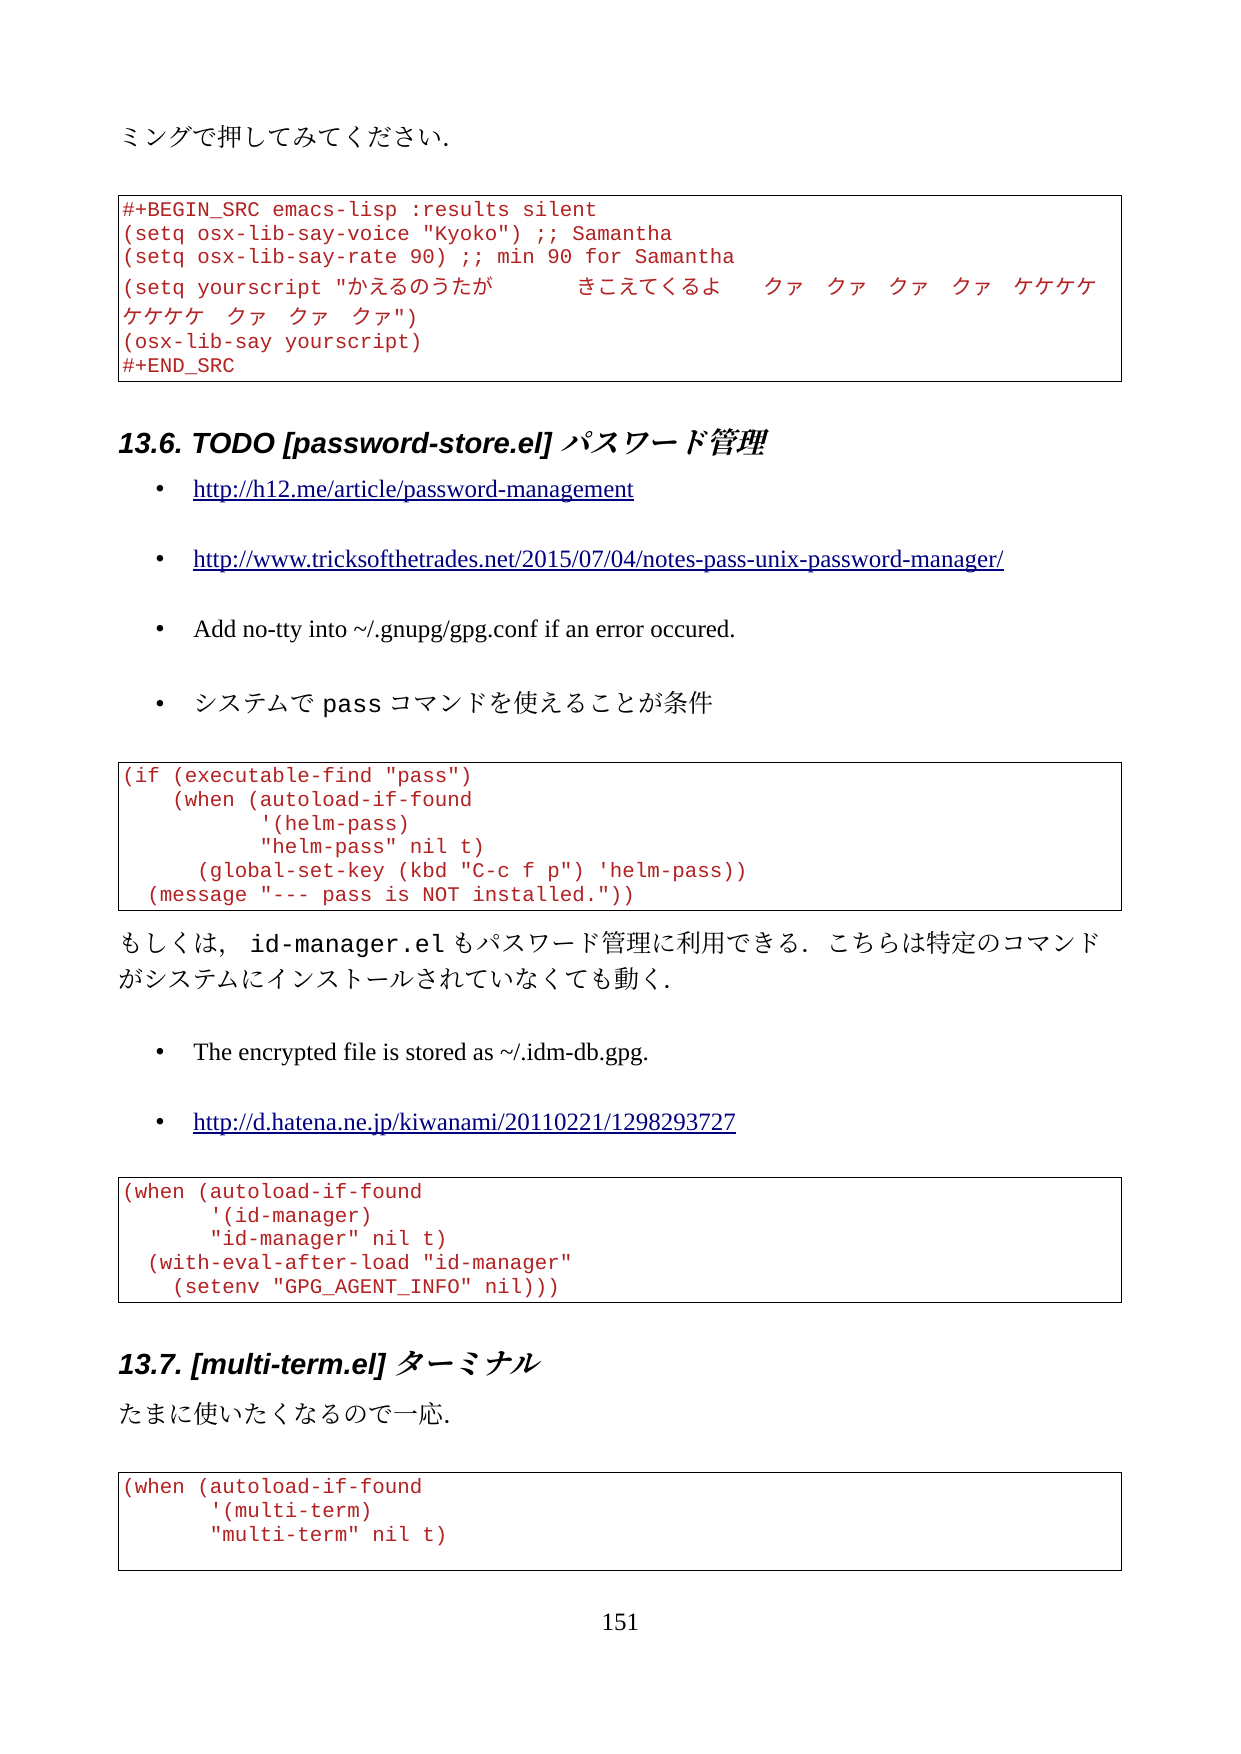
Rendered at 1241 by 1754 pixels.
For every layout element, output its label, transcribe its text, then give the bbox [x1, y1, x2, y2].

text (setq osx-lib-say-rate 90) ;; min 90 for Samantha [119, 243, 1121, 266]
text '(id-manager) [119, 1201, 1121, 1224]
text #+BEGIN_SRC emacs-lisp :results silent [119, 196, 1121, 219]
list The encrypted file is stored as ~/.idm-db.gpg. [156, 1037, 1122, 1095]
text ミングで押してみてください． [118, 118, 1122, 183]
text "id-manager" nil t) [119, 1224, 1121, 1248]
list http://d.hatena.ne.jp/kiwanami/20110221/1298293727 [156, 1107, 1122, 1165]
text (osx-lib-say yourscript) [119, 327, 1121, 351]
list http://h12.me/article/password-management [156, 474, 1122, 532]
subtitle [multi-term.el] ターミナル [118, 1341, 1122, 1383]
text もしくは， id-manager.el もパスワード管理に利用できる．こちらは特定のコマンドがシステムにインストールされていなくても動く． [118, 924, 1122, 1025]
text #+END_SRC [119, 351, 1121, 381]
list システムで pass コマンドを使えることが条件 [156, 684, 1122, 749]
text (global-set-key (kbd "C-c f p") 'helm-pass)) [119, 856, 1121, 880]
text "multi-term" nil t) [119, 1519, 1121, 1543]
text (when (autoload-if-found [119, 785, 1121, 809]
text (when (autoload-if-found [119, 1473, 1121, 1496]
subtitle TODO [password-store.el] パスワード管理 [118, 420, 1122, 462]
list Add no-tty into ~/.gnupg/gpg.conf if an error occured. [156, 614, 1122, 672]
text (with-eval-after-load "id-manager" [119, 1248, 1121, 1272]
text '(helm-pass) [119, 809, 1121, 832]
text (when (autoload-if-found [119, 1178, 1121, 1201]
text (setenv "GPG_AGENT_INFO" nil))) [119, 1272, 1121, 1302]
text たまに使いたくなるので一応． [118, 1395, 1122, 1460]
text '(multi-term) [119, 1496, 1121, 1519]
text (if (executable-find "pass") [119, 763, 1121, 785]
text (setq yourscript "かえるのうたが きこえてくるよ クァ クァ クァ クァ ケケケケ ケケケケ クァ クァ クァ") [119, 266, 1121, 327]
text "helm-pass" nil t) [119, 832, 1121, 856]
text (setq osx-lib-say-voice "Kyoko") ;; Samantha [119, 219, 1121, 243]
list http://www.tricksofthetrades.net/2015/07/04/notes-pass-unix-password-manager/ [156, 544, 1122, 602]
text (message "--- pass is NOT installed.")) [119, 880, 1121, 910]
